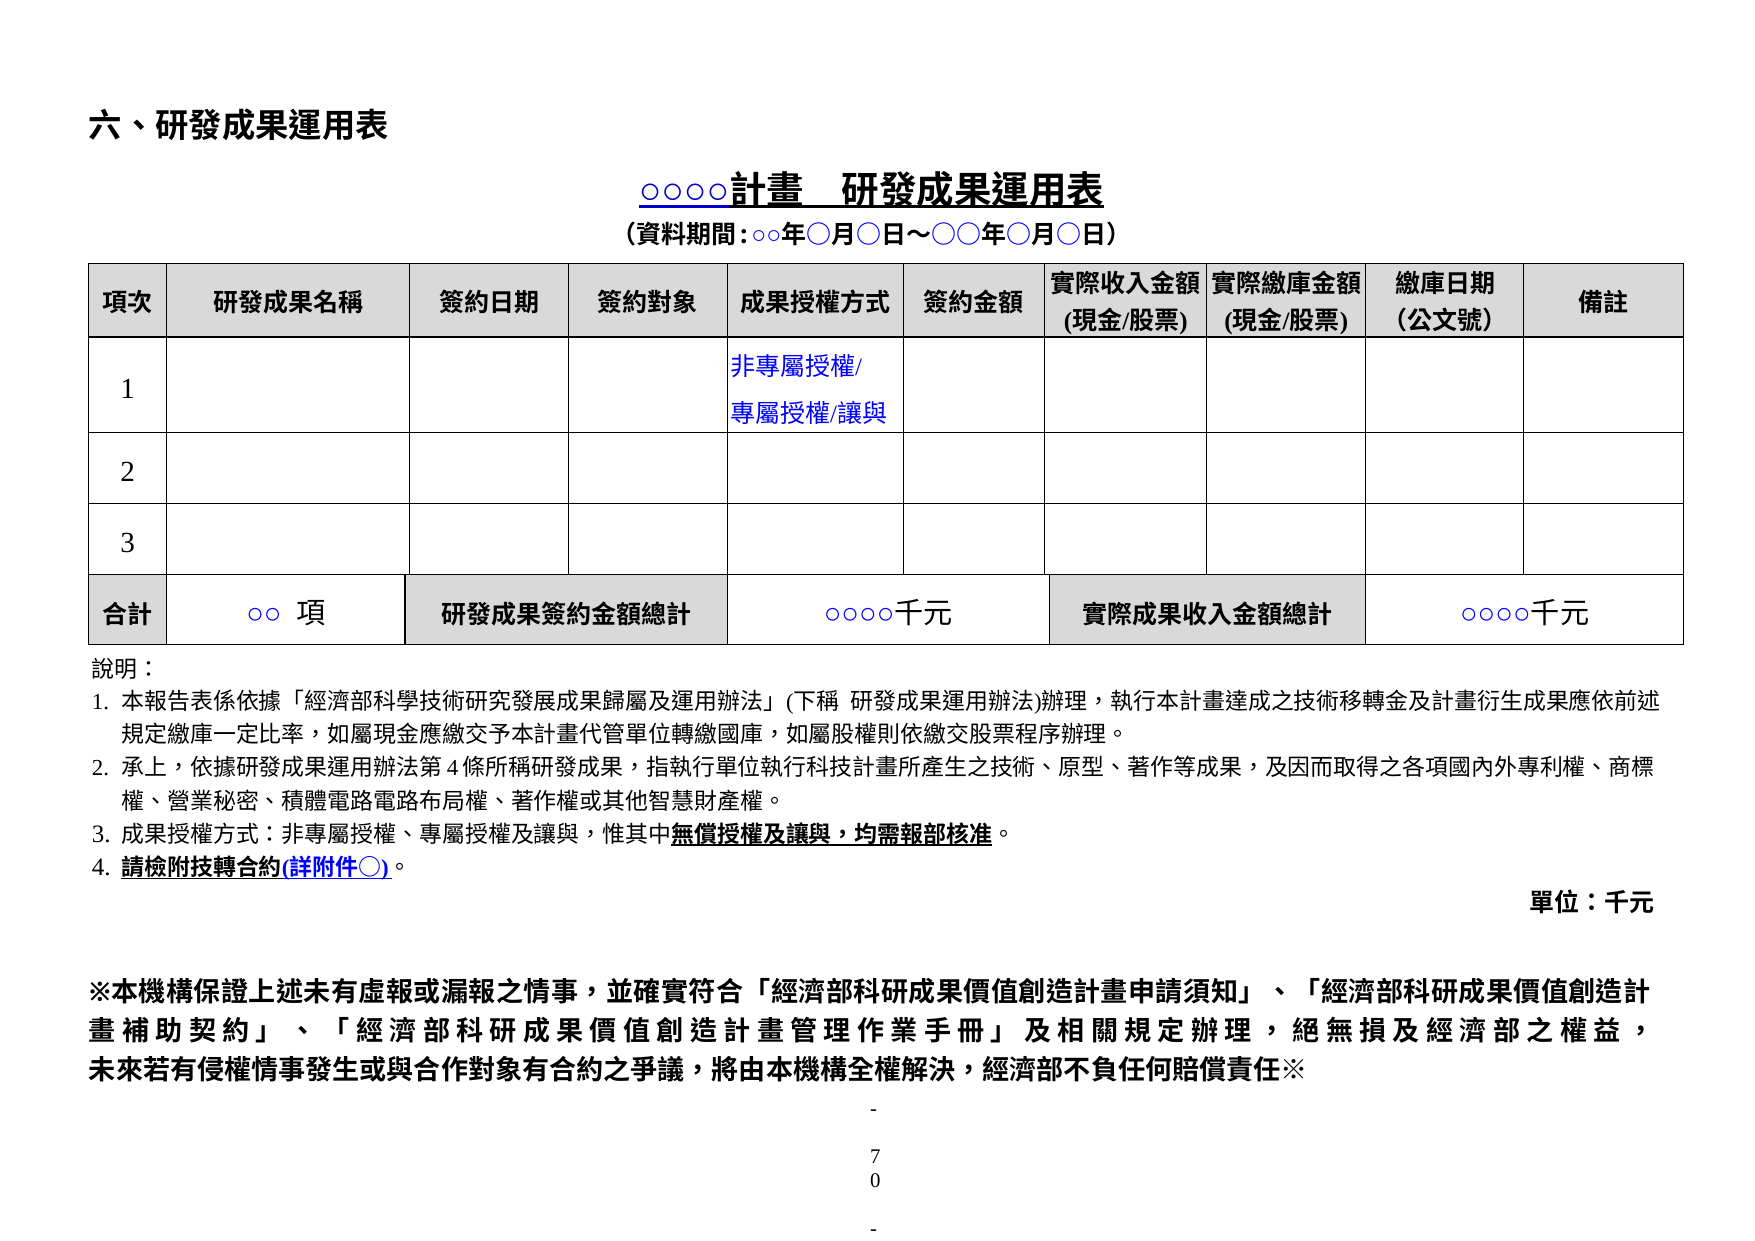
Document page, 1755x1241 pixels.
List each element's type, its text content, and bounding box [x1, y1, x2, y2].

text 單位：千元 [89, 882, 1654, 918]
table_cell 實際成果收入金額總計 [1050, 575, 1365, 644]
table_header 備註 [1524, 264, 1683, 336]
table_cell [410, 504, 568, 573]
table_cell [167, 504, 409, 573]
table_header 簽約金額 [904, 264, 1044, 336]
table_cell [728, 433, 903, 503]
table_header 研發成果名稱 [167, 264, 409, 336]
table_cell 說明： 本報告表係依據「經濟部科學技術研究發展成果歸屬及運用辦法」(下稱 研發成果運用辦法)辦理，執行本計畫達成之技術移轉金及計畫衍生成果應依前述規定繳庫一定比率，如屬現金應繳交予本計畫代管單位轉繳國庫，如屬股權則依繳交股票程序辦理。 承上，依據研發成果運用辦法第4條所稱研發成果，指執行單位執行科技計畫所產生之技術、原型、著作等成果，及因而取得之各項國內外專利權、商標權、營業秘密、積體電路電路布局權、著作權或其他智慧財產權。 成果授權方式：非專屬授權、專屬授權及讓與，惟其中無償授權及讓與，均需報部核准。 請檢附技轉合約(詳附件○)。 [89, 645, 1683, 882]
table_header 實際繳庫金額 (現金/股票) [1207, 264, 1365, 336]
table_cell 2 [89, 433, 166, 503]
table_cell [1366, 338, 1523, 432]
table_cell [1045, 504, 1206, 573]
table_cell [728, 504, 903, 573]
table_cell [904, 338, 1044, 432]
table_header 實際收入金額 (現金/股票) [1045, 264, 1206, 336]
table_cell [1366, 504, 1523, 573]
table_header 項次 [89, 264, 166, 336]
table_header 成果授權方式 [728, 264, 903, 336]
table_cell 合計 [89, 575, 166, 644]
table_cell [167, 338, 409, 432]
table_cell [410, 338, 568, 432]
table_cell [410, 433, 568, 503]
table_cell [1524, 338, 1683, 432]
table_cell [1524, 504, 1683, 573]
table_cell [904, 504, 1044, 573]
text ○○○○計畫 研發成果運用表 [89, 160, 1654, 214]
table_cell ○○○○千元 [1366, 575, 1683, 644]
table_cell [1366, 433, 1523, 503]
text ※本機構保證上述未有虛報或漏報之情事，並確實符合「經濟部科研成果價值創造計畫申請須知」、「經濟部科研成果價值創造計畫補助契約」、「經濟部科研成果價值創造計畫管理作業手冊」及相關規定辦理，絕無損及經濟部之權益， 未來若有侵權情事發生或與合作對象有合約之爭議，將由本機構全權解決，經濟部不負任何賠償責任※ [89, 970, 1654, 1088]
table_header 繳庫日期 （公文號） [1366, 264, 1523, 336]
table_cell [1524, 433, 1683, 503]
table_cell [1207, 504, 1365, 573]
text （資料期間:○○年○月○日～○○年○月○日） [89, 214, 1654, 250]
table_cell [904, 433, 1044, 503]
table_cell [167, 433, 409, 503]
table_cell ○○ 項 [167, 575, 404, 644]
table_cell [1045, 433, 1206, 503]
table_cell [569, 504, 727, 573]
table_cell ○○○○千元 [728, 575, 1049, 644]
table_cell 3 [89, 504, 166, 573]
table_cell 非專屬授權/ 專屬授權/讓與 [728, 338, 903, 432]
table_cell [569, 338, 727, 432]
table_cell 1 [89, 338, 166, 432]
table_cell 研發成果簽約金額總計 [406, 575, 727, 644]
table_header 簽約對象 [569, 264, 727, 336]
table_cell [569, 433, 727, 503]
table_cell [1207, 433, 1365, 503]
table_header 簽約日期 [410, 264, 568, 336]
table_cell [1207, 338, 1365, 432]
text 六、研發成果運用表 [89, 99, 1654, 147]
table_cell [1045, 338, 1206, 432]
